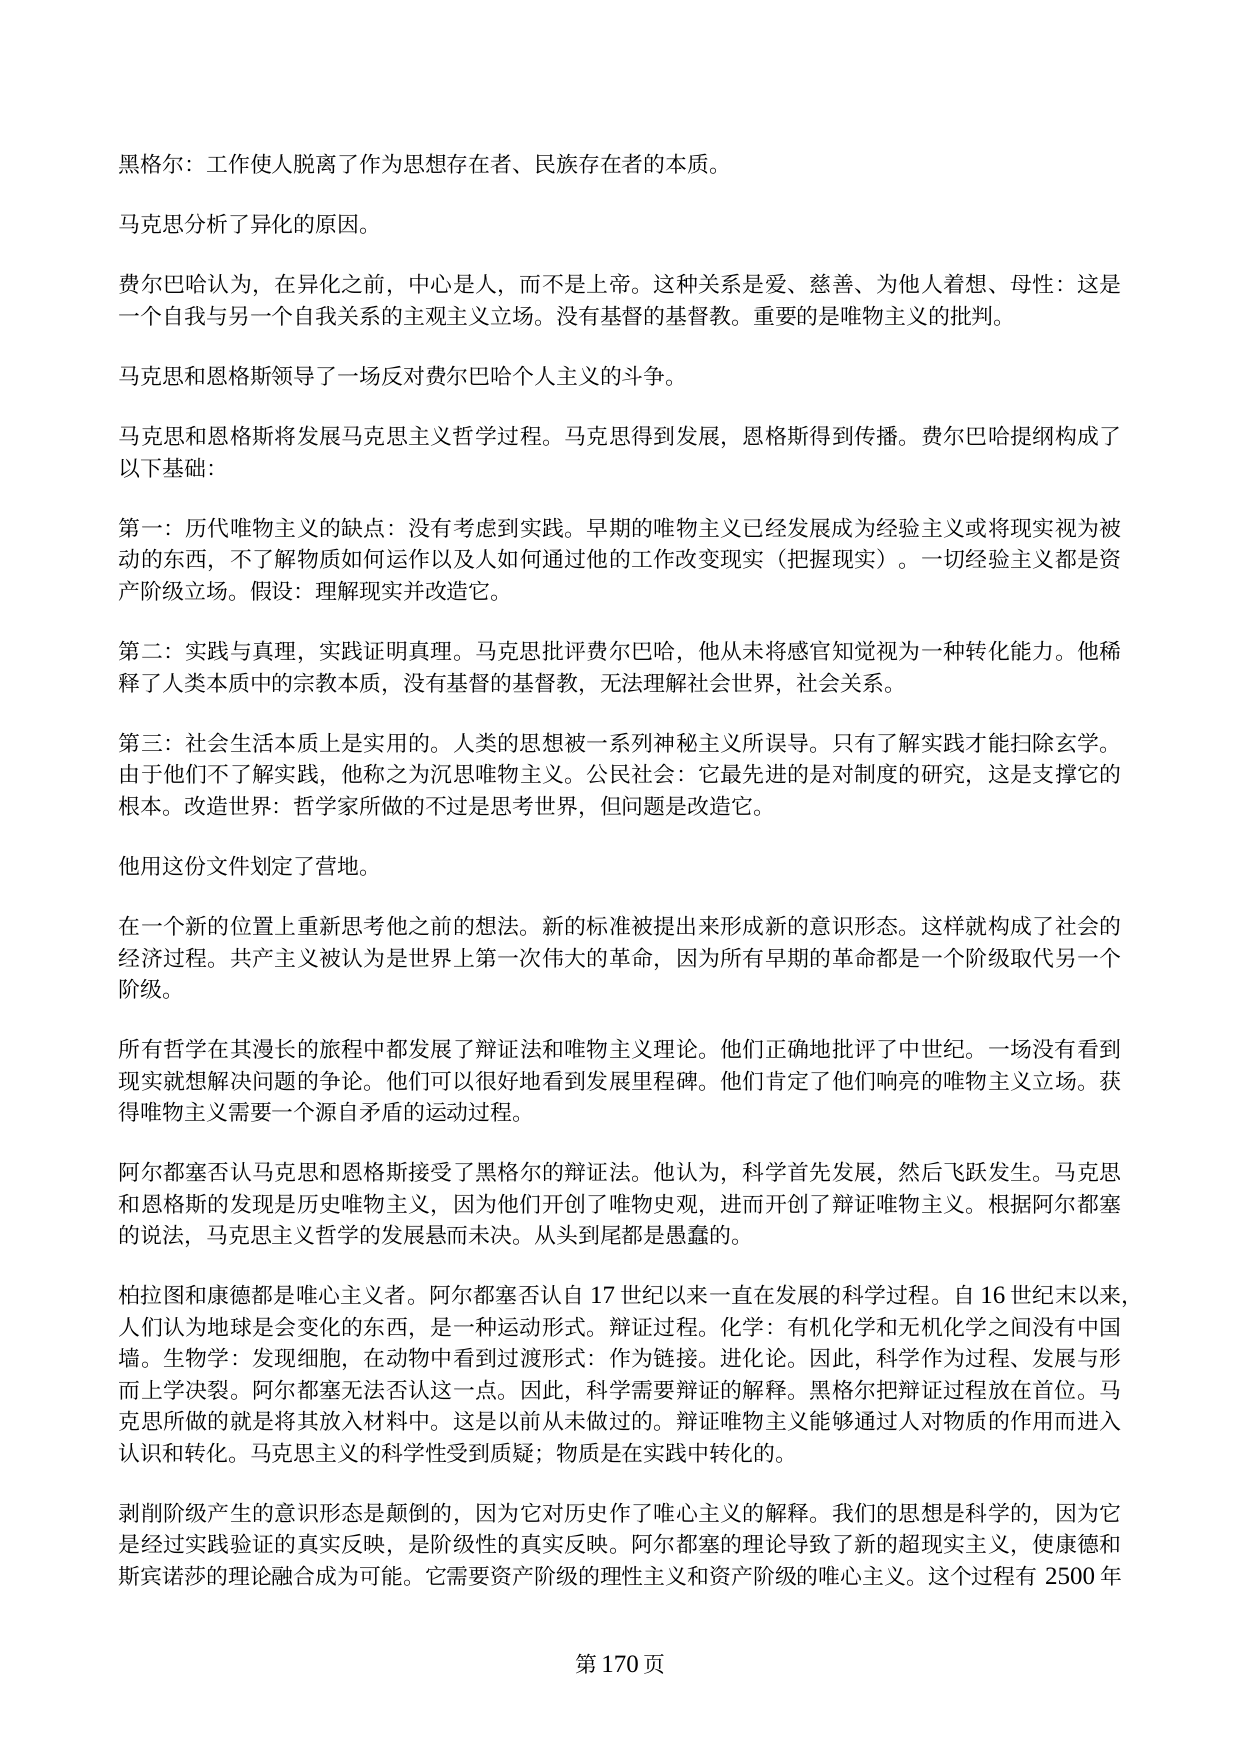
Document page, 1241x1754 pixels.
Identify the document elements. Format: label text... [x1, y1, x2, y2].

text 在一个新的位置上重新思考他之前的想法。新的标准被提出来形成新的意识形态。这样就构成了社会的经济过程。共产主义被认为是世界上第一次伟大的革命，因为所有早期的革命都是一个阶级取代另一个阶级。 [118, 909, 1122, 1004]
text 第二：实践与真理，实践证明真理。马克思批评费尔巴哈，他从未将感官知觉视为一种转化能力。他稀释了人类本质中的宗教本质，没有基督的基督教，无法理解社会世界，社会关系。 [118, 634, 1122, 697]
text 第三：社会生活本质上是实用的。人类的思想被一系列神秘主义所误导。只有了解实践才能扫除玄学。由于他们不了解实践，他称之为沉思唯物主义。公民社会：它最先进的是对制度的研究，这是支撑它的根本。改造世界：哲学家所做的不过是思考世界，但问题是改造它。 [118, 726, 1122, 820]
text 马克思分析了异化的原因。 [118, 207, 1122, 239]
text 马克思和恩格斯将发展马克思主义哲学过程。马克思得到发展，恩格斯得到传播。费尔巴哈提纲构成了以下基础： [118, 419, 1122, 482]
text 柏拉图和康德都是唯心主义者。阿尔都塞否认自17世纪以来一直在发展的科学过程。自16世纪末以来，人们认为地球是会变化的东西，是一种运动形式。辩证过程。化学：有机化学和无机化学之间没有中国墙。生物学：发现细胞，在动物中看到过渡形式：作为链接。进化论。因此，科学作为过程、发展与形而上学决裂。阿尔都塞无法否认这一点。因此，科学需要辩证的解释。黑格尔把辩证过程放在首位。马克思所做的就是将其放入材料中。这是以前从未做过的。辩证唯物主义能够通过人对物质的作用而进入认识和转化。马克思主义的科学性受到质疑；物质是在实践中转化的。 [118, 1279, 1122, 1467]
text 阿尔都塞否认马克思和恩格斯接受了黑格尔的辩证法。他认为，科学首先发展，然后飞跃发生。马克思和恩格斯的发现是历史唯物主义，因为他们开创了唯物史观，进而开创了辩证唯物主义。根据阿尔都塞的说法，马克思主义哲学的发展悬而未决。从头到尾都是愚蠢的。 [118, 1156, 1122, 1250]
text 所有哲学在其漫长的旅程中都发展了辩证法和唯物主义理论。他们正确地批评了中世纪。一场没有看到现实就想解决问题的争论。他们可以很好地看到发展里程碑。他们肯定了他们响亮的唯物主义立场。获得唯物主义需要一个源自矛盾的运动过程。 [118, 1032, 1122, 1127]
text 黑格尔：工作使人脱离了作为思想存在者、民族存在者的本质。 [118, 147, 1122, 179]
text 马克思和恩格斯领导了一场反对费尔巴哈个人主义的斗争。 [118, 359, 1122, 391]
text 第一：历代唯物主义的缺点：没有考虑到实践。早期的唯物主义已经发展成为经验主义或将现实视为被动的东西，不了解物质如何运作以及人如何通过他的工作改变现实（把握现实）。一切经验主义都是资产阶级立场。假设：理解现实并改造它。 [118, 511, 1122, 606]
text 他用这份文件划定了营地。 [118, 849, 1122, 881]
text 费尔巴哈认为，在异化之前，中心是人，而不是上帝。这种关系是爱、慈善、为他人着想、母性：这是一个自我与另一个自我关系的主观主义立场。没有基督的基督教。重要的是唯物主义的批判。 [118, 268, 1122, 331]
text 剥削阶级产生的意识形态是颠倒的，因为它对历史作了唯心主义的解释。我们的思想是科学的，因为它是经过实践验证的真实反映，是阶级性的真实反映。阿尔都塞的理论导致了新的超现实主义，使康德和斯宾诺莎的理论融合成为可能。它需要资产阶级的理性主义和资产阶级的唯心主义。这个过程有2500年 [118, 1496, 1122, 1591]
